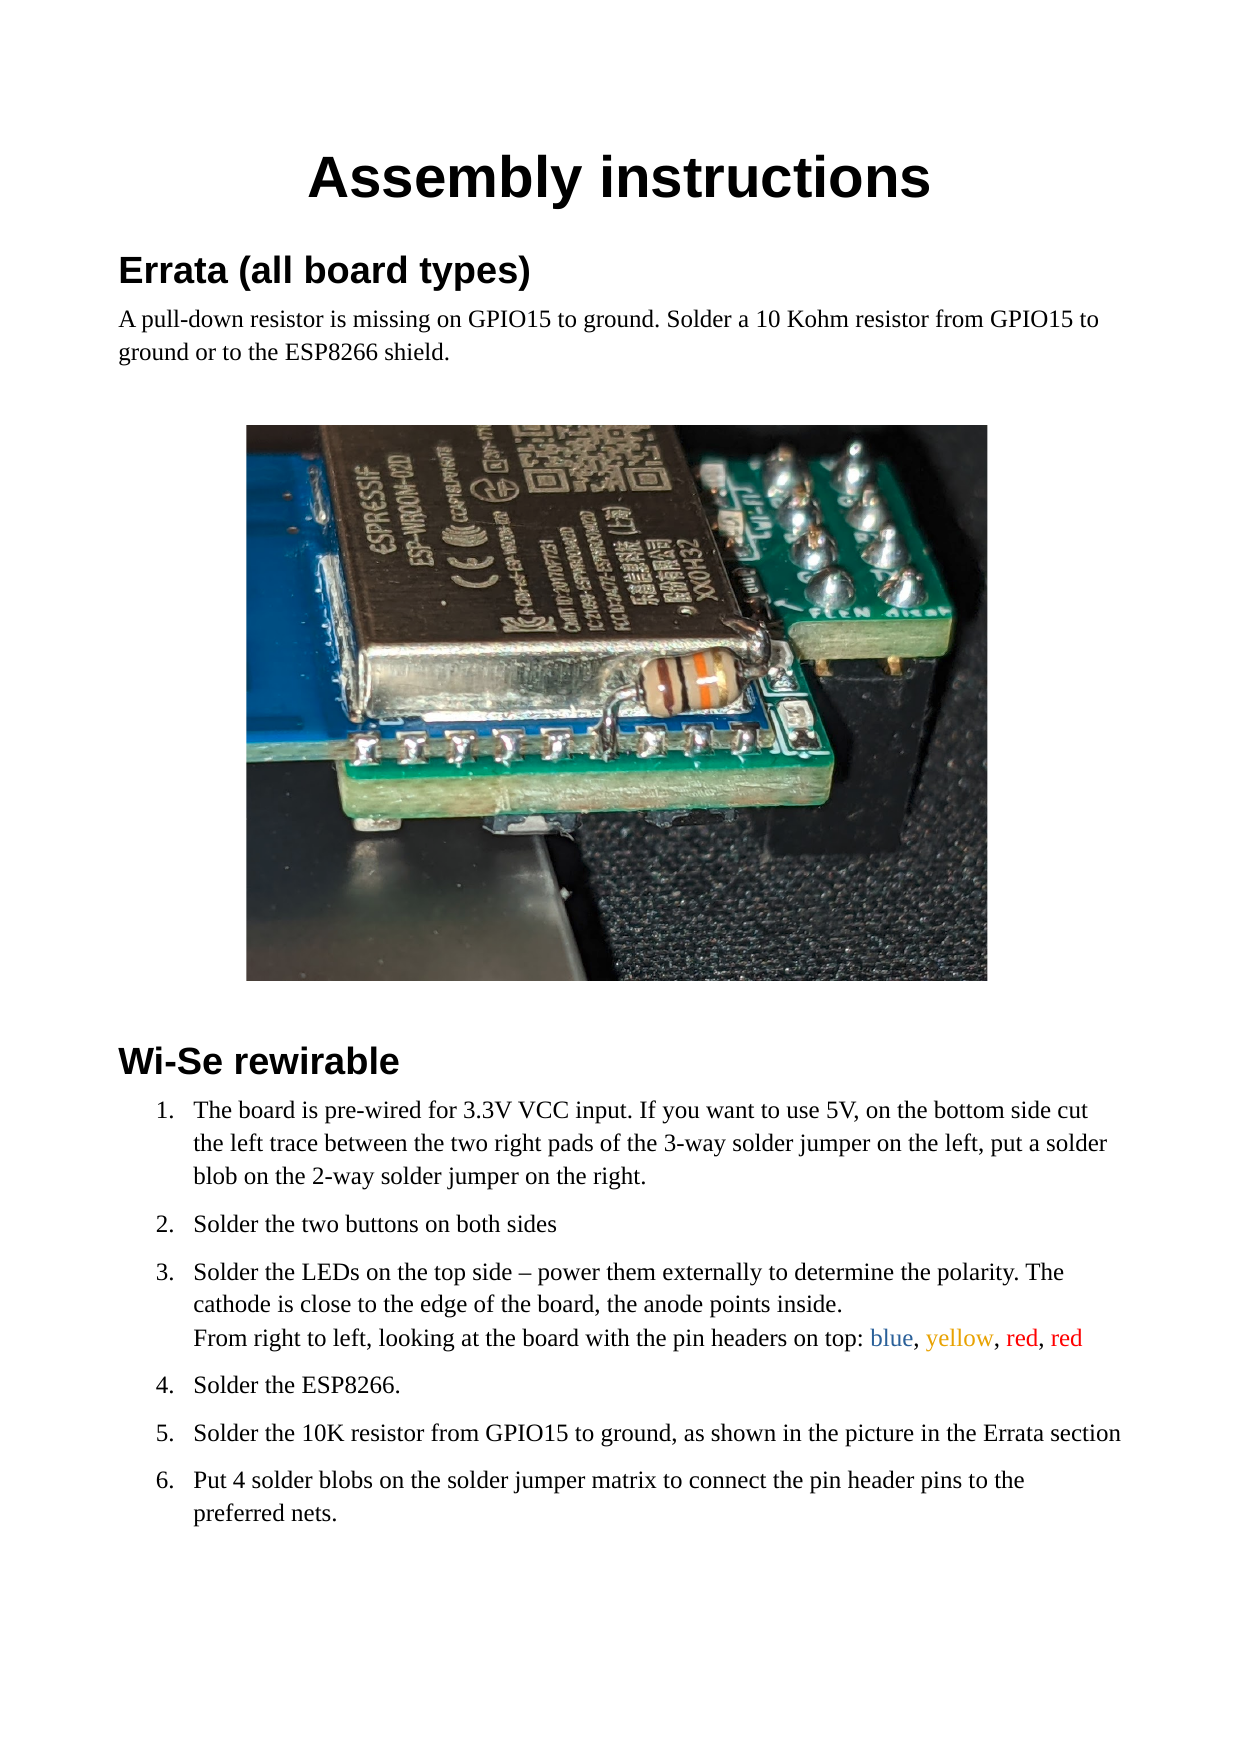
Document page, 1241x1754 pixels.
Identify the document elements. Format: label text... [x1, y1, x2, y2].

subtitle Errata (all board types) [118, 248, 1122, 291]
subtitle Wi-Se rewirable [118, 1039, 1122, 1083]
picture [246, 425, 988, 981]
text A pull-down resistor is missing on GPIO15 to ground. Solder a 10 Kohm resistor from GPIO15 to ground or to the ESP8266 shield. [118, 304, 1122, 366]
title Assembly instructions [118, 143, 1122, 210]
list Put 4 solder blobs on the solder jumper matrix to connect the pin header pins to the preferred nets. [156, 1465, 1122, 1527]
list The board is pre-wired for 3.3V VCC input. If you want to use 5V, on the bottom side cut the left trace between the two right pads of the 3-way solder jumper on the left, put a solder blob on the 2-way solder jumper on the right. [156, 1095, 1122, 1190]
list Solder the LEDs on the top side – power them externally to determine the polarity. The cathode is close to the edge of the board, the anode points inside. From right to left, looking at the board with the pin headers on top: blue, yellow, red, red [156, 1257, 1122, 1351]
list Solder the 10K resistor from GPIO15 to ground, as shown in the picture in the Errata section [156, 1418, 1122, 1447]
list Solder the ESP8266. [156, 1370, 1122, 1399]
list Solder the two buttons on both sides [156, 1209, 1122, 1238]
